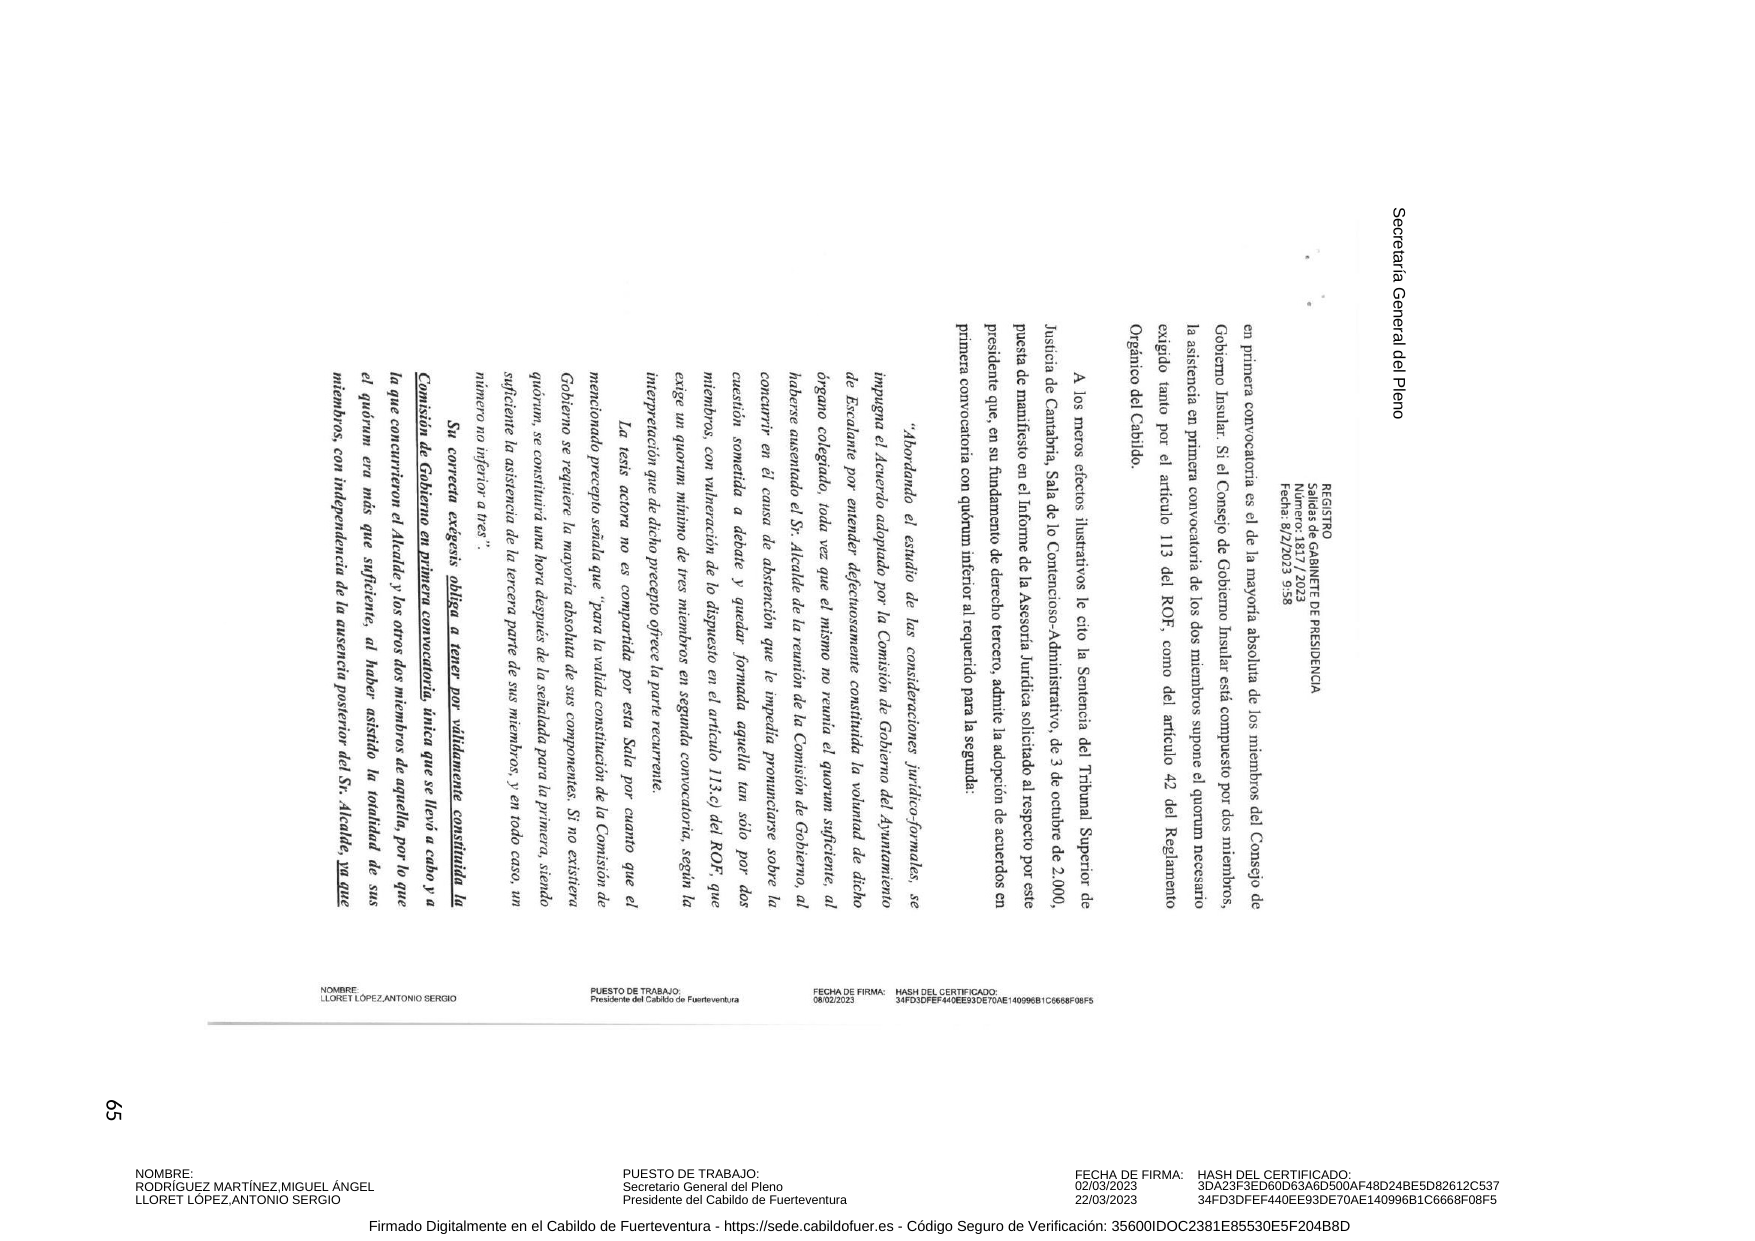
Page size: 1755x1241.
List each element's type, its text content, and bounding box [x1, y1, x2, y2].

text 65 [102, 1099, 127, 1124]
text Secretaría General del Pleno [1390, 207, 1409, 424]
